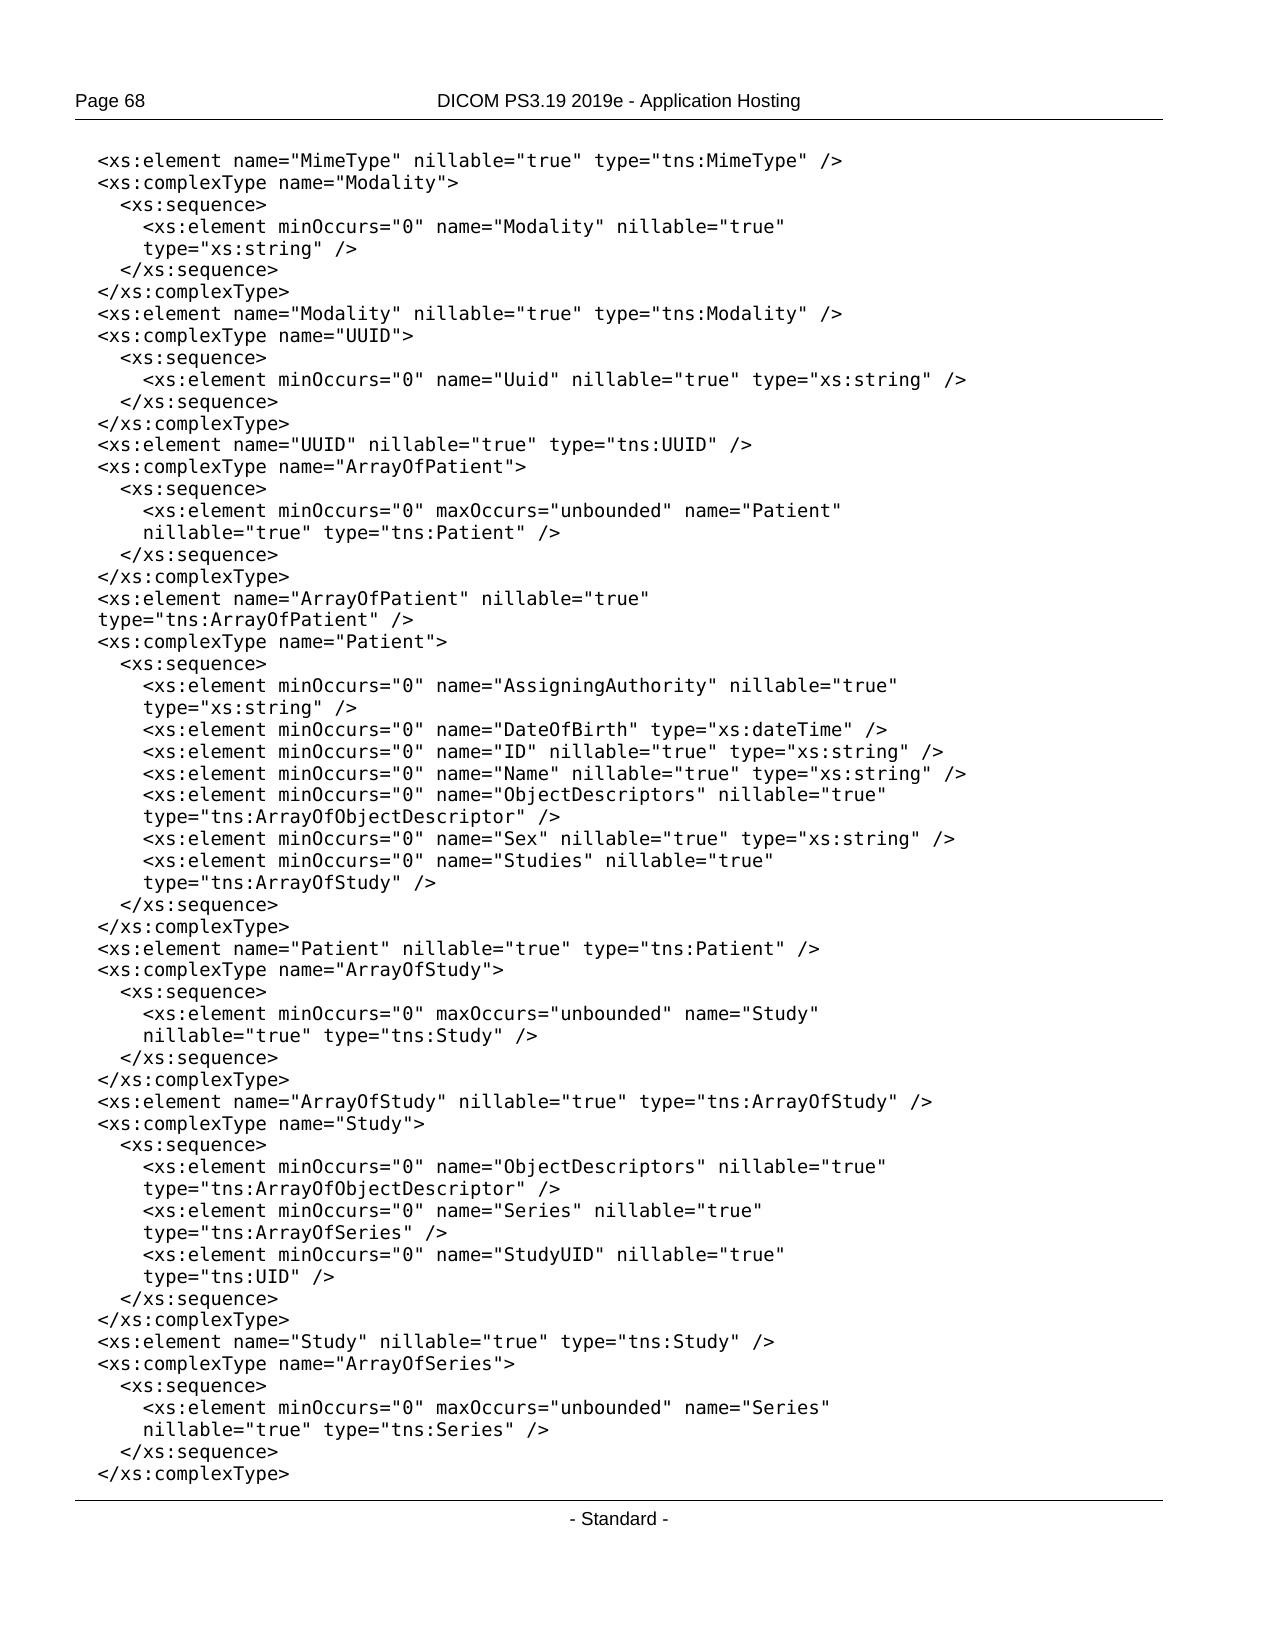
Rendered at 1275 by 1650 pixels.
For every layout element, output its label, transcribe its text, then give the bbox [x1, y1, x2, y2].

text <xs:element name="MimeType" nillable="true" type="tns:MimeType" /> <xs:complexType name="Modality"> <xs:sequence> <xs:element minOccurs="0" name="Modality" nillable="true" type="xs:string" /> </xs:sequence> </xs:complexType> <xs:element name="Modality" nillable="true" type="tns:Modality" /> <xs:complexType name="UUID"> <xs:sequence> <xs:element minOccurs="0" name="Uuid" nillable="true" type="xs:string" /> </xs:sequence> </xs:complexType> <xs:element name="UUID" nillable="true" type="tns:UUID" /> <xs:complexType name="ArrayOfPatient"> <xs:sequence> <xs:element minOccurs="0" maxOccurs="unbounded" name="Patient" nillable="true" type="tns:Patient" /> </xs:sequence> </xs:complexType> <xs:element name="ArrayOfPatient" nillable="true" type="tns:ArrayOfPatient" /> <xs:complexType name="Patient"> <xs:sequence> <xs:element minOccurs="0" name="AssigningAuthority" nillable="true" type="xs:string" /> <xs:element minOccurs="0" name="DateOfBirth" type="xs:dateTime" /> <xs:element minOccurs="0" name="ID" nillable="true" type="xs:string" /> <xs:element minOccurs="0" name="Name" nillable="true" type="xs:string" /> <xs:element minOccurs="0" name="ObjectDescriptors" nillable="true" type="tns:ArrayOfObjectDescriptor" /> <xs:element minOccurs="0" name="Sex" nillable="true" type="xs:string" /> <xs:element minOccurs="0" name="Studies" nillable="true" type="tns:ArrayOfStudy" /> </xs:sequence> </xs:complexType> <xs:element name="Patient" nillable="true" type="tns:Patient" /> <xs:complexType name="ArrayOfStudy"> <xs:sequence> <xs:element minOccurs="0" maxOccurs="unbounded" name="Study" nillable="true" type="tns:Study" /> </xs:sequence> </xs:complexType> <xs:element name="ArrayOfStudy" nillable="true" type="tns:ArrayOfStudy" /> <xs:complexType name="Study"> <xs:sequence> <xs:element minOccurs="0" name="ObjectDescriptors" nillable="true" type="tns:ArrayOfObjectDescriptor" /> <xs:element minOccurs="0" name="Series" nillable="true" type="tns:ArrayOfSeries" /> <xs:element minOccurs="0" name="StudyUID" nillable="true" type="tns:UID" /> </xs:sequence> </xs:complexType> <xs:element name="Study" nillable="true" type="tns:Study" /> <xs:complexType name="ArrayOfSeries"> <xs:sequence> <xs:element minOccurs="0" maxOccurs="unbounded" name="Series" nillable="true" type="tns:Series" /> </xs:sequence> </xs:complexType> [75, 150, 1162, 1484]
